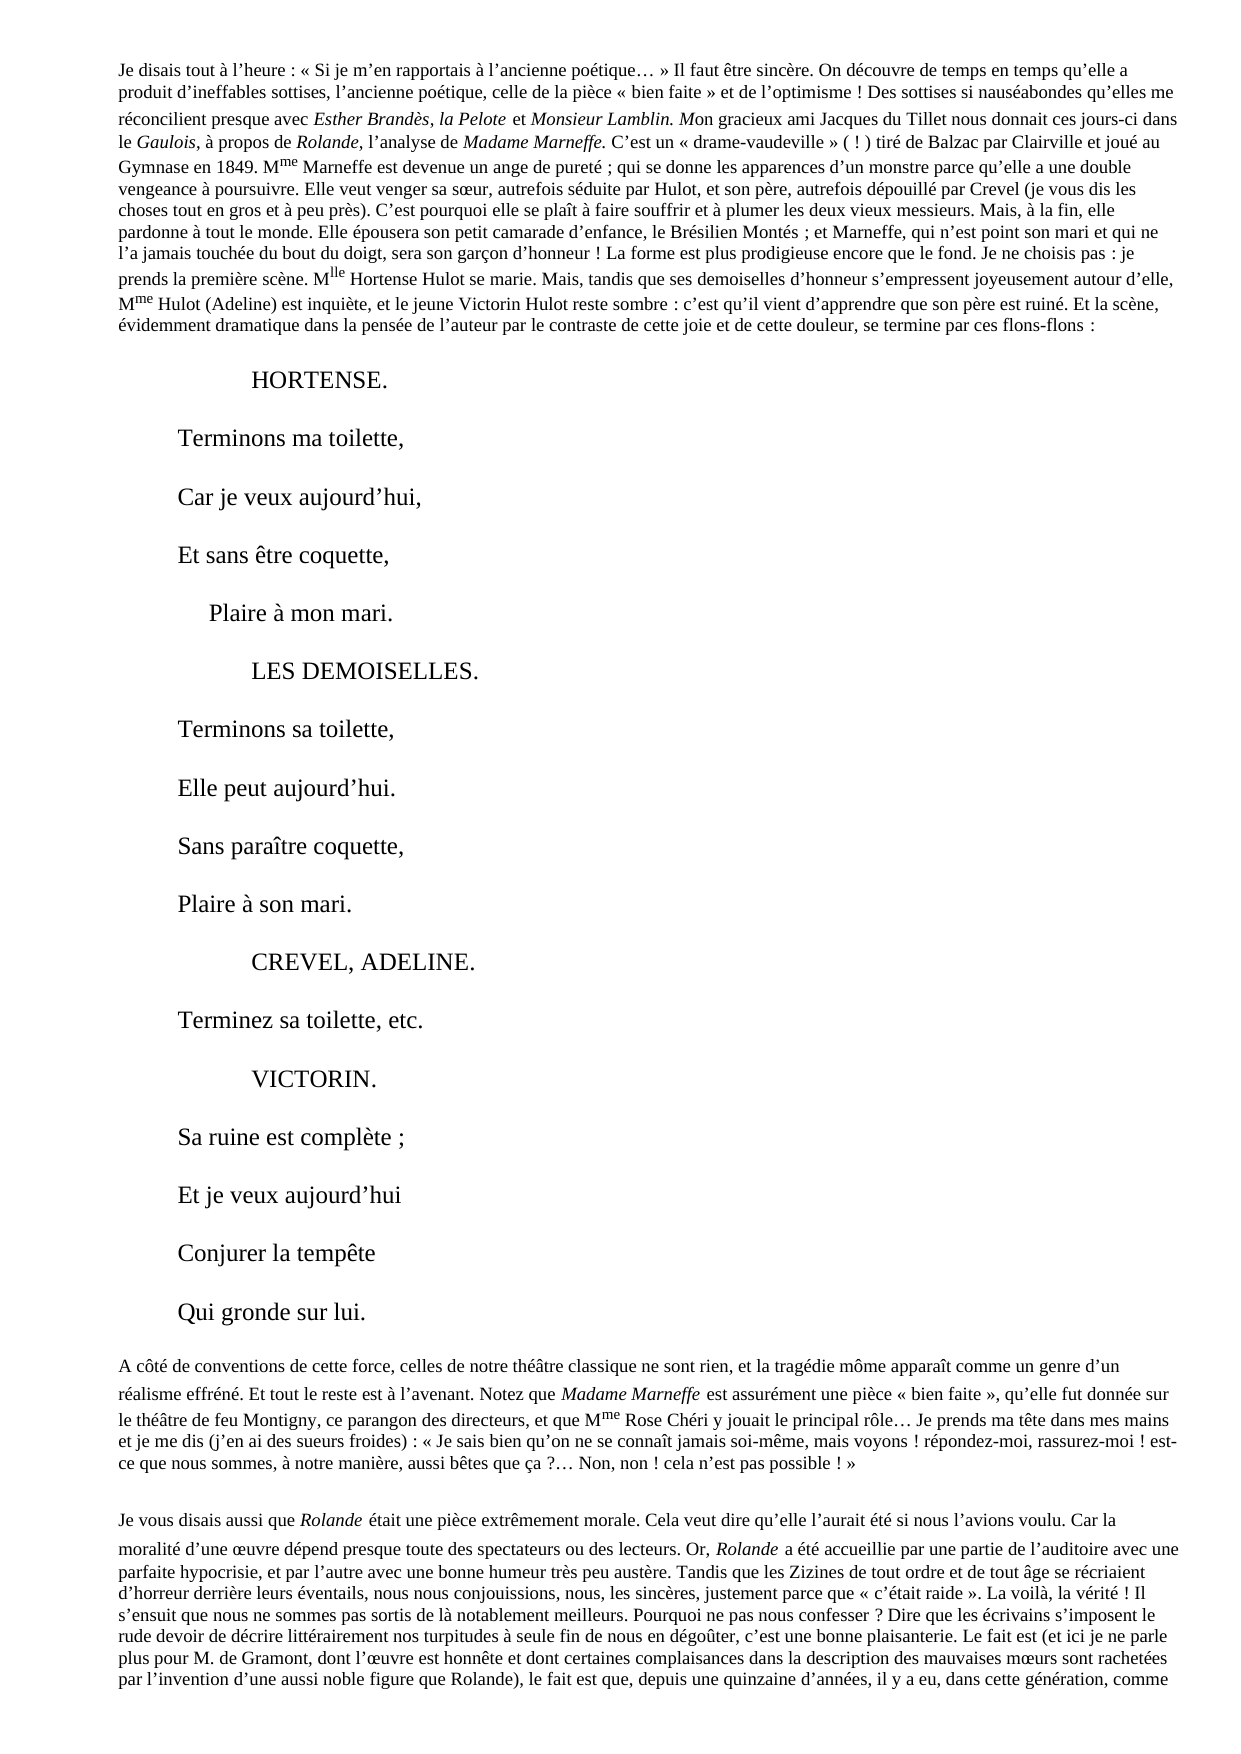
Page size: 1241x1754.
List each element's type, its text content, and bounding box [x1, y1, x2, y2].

text Terminons sa toilette, [177, 714, 1122, 743]
text VICTORIN. [177, 1064, 1122, 1093]
text HORTENSE. [177, 365, 1122, 394]
text Elle peut aujourd’hui. [177, 773, 1122, 801]
text LES DEMOISELLES. [177, 656, 1122, 685]
text Conjurer la tempête [177, 1238, 1122, 1267]
text Plaire à son mari. [177, 889, 1122, 918]
text Sa ruine est complète ; [177, 1122, 1122, 1151]
text Plaire à mon mari. [177, 598, 1122, 627]
text Je vous disais aussi que Rolande était une pièce extrêmement morale. Cela veut dire qu’elle l’aurait été si nous l’avions voulu. Car la moralité d’une œuvre dépend presque toute des spectateurs ou des lecteurs. Or, Rolande a été accueillie par une partie de l’auditoire avec une parfaite hypocrisie, et par l’autre avec une bonne humeur très peu austère. Tandis que les Zizines de tout ordre et de tout âge se récriaient d’horreur derrière leurs éventails, nous nous conjouissions, nous, les sincères, justement parce que « c’était raide ». La voilà, la vérité ! Il s’ensuit que nous ne sommes pas sortis de là notablement meilleurs. Pourquoi ne pas nous confesser ? Dire que les écrivains s’imposent le rude devoir de décrire littérairement nos turpitudes à seule fin de nous en dégoûter, c’est une bonne plaisanterie. Le fait est (et ici je ne parle plus pour M. de Gramont, dont l’œuvre est honnête et dont certaines complaisances dans la description des mauvaises mœurs sont rachetées par l’invention d’une aussi noble figure que Rolande), le fait est que, depuis une quinzaine d’années, il y a eu, dans cette génération, comme [118, 1503, 1181, 1690]
text Terminez sa toilette, etc. [177, 1006, 1122, 1034]
text CREVEL, ADELINE. [177, 947, 1122, 976]
text A côté de conventions de cette force, celles de notre théâtre classique ne sont rien, et la tragédie môme apparaît comme un genre d’un réalisme effréné. Et tout le reste est à l’avenant. Notez que Madame Marneffe est assurément une pièce « bien faite », qu’elle fut donnée sur le théâtre de feu Montigny, ce parangon des directeurs, et que Mme Rose Chéri y jouait le principal rôle… Je prends ma tête dans mes mains et je me dis (j’en ai des sueurs froides) : « Je sais bien qu’on ne se connaît jamais soi-même, mais voyons ! répondez-moi, rassurez-moi ! est-ce que nous sommes, à notre manière, aussi bêtes que ça ?… Non, non ! cela n’est pas possible ! » [118, 1355, 1181, 1473]
text Et je veux aujourd’hui [177, 1180, 1122, 1209]
text Et sans être coquette, [177, 540, 1122, 568]
text Terminons ma toilette, [177, 423, 1122, 452]
text Sans paraître coquette, [177, 831, 1122, 860]
text Qui gronde sur lui. [177, 1297, 1122, 1326]
text Je disais tout à l’heure : « Si je m’en rapportais à l’ancienne poétique… » Il faut être sincère. On découvre de temps en temps qu’elle a produit d’ineffables sottises, l’ancienne poétique, celle de la pièce « bien faite » et de l’optimisme ! Des sottises si nauséabondes qu’elles me réconcilient presque avec Esther Brandès, la Pelote et Monsieur Lamblin. Mon gracieux ami Jacques du Tillet nous donnait ces jours-ci dans le Gaulois, à propos de Rolande, l’analyse de Madame Marneffe. C’est un « drame-vaudeville » ( ! ) tiré de Balzac par Clairville et joué au Gymnase en 1849. Mme Marneffe est devenue un ange de pureté ; qui se donne les apparences d’un monstre parce qu’elle a une double vengeance à poursuivre. Elle veut venger sa sœur, autrefois séduite par Hulot, et son père, autrefois dépouillé par Crevel (je vous dis les choses tout en gros et à peu près). C’est pourquoi elle se plaît à faire souffrir et à plumer les deux vieux messieurs. Mais, à la fin, elle pardonne à tout le monde. Elle épousera son petit camarade d’enfance, le Brésilien Montés ; et Marneffe, qui n’est point son mari et qui ne l’a jamais touchée du bout du doigt, sera son garçon d’honneur ! La forme est plus prodigieuse encore que le fond. Je ne choisis pas : je prends la première scène. Mlle Hortense Hulot se marie. Mais, tandis que ses demoiselles d’honneur s’empressent joyeusement autour d’elle, Mme Hulot (Adeline) est inquiète, et le jeune Victorin Hulot reste sombre : c’est qu’il vient d’apprendre que son père est ruiné. Et la scène, évidemment dramatique dans la pensée de l’auteur par le contraste de cette joie et de cette douleur, se termine par ces flons-flons : [118, 59, 1181, 336]
text Car je veux aujourd’hui, [177, 482, 1122, 510]
